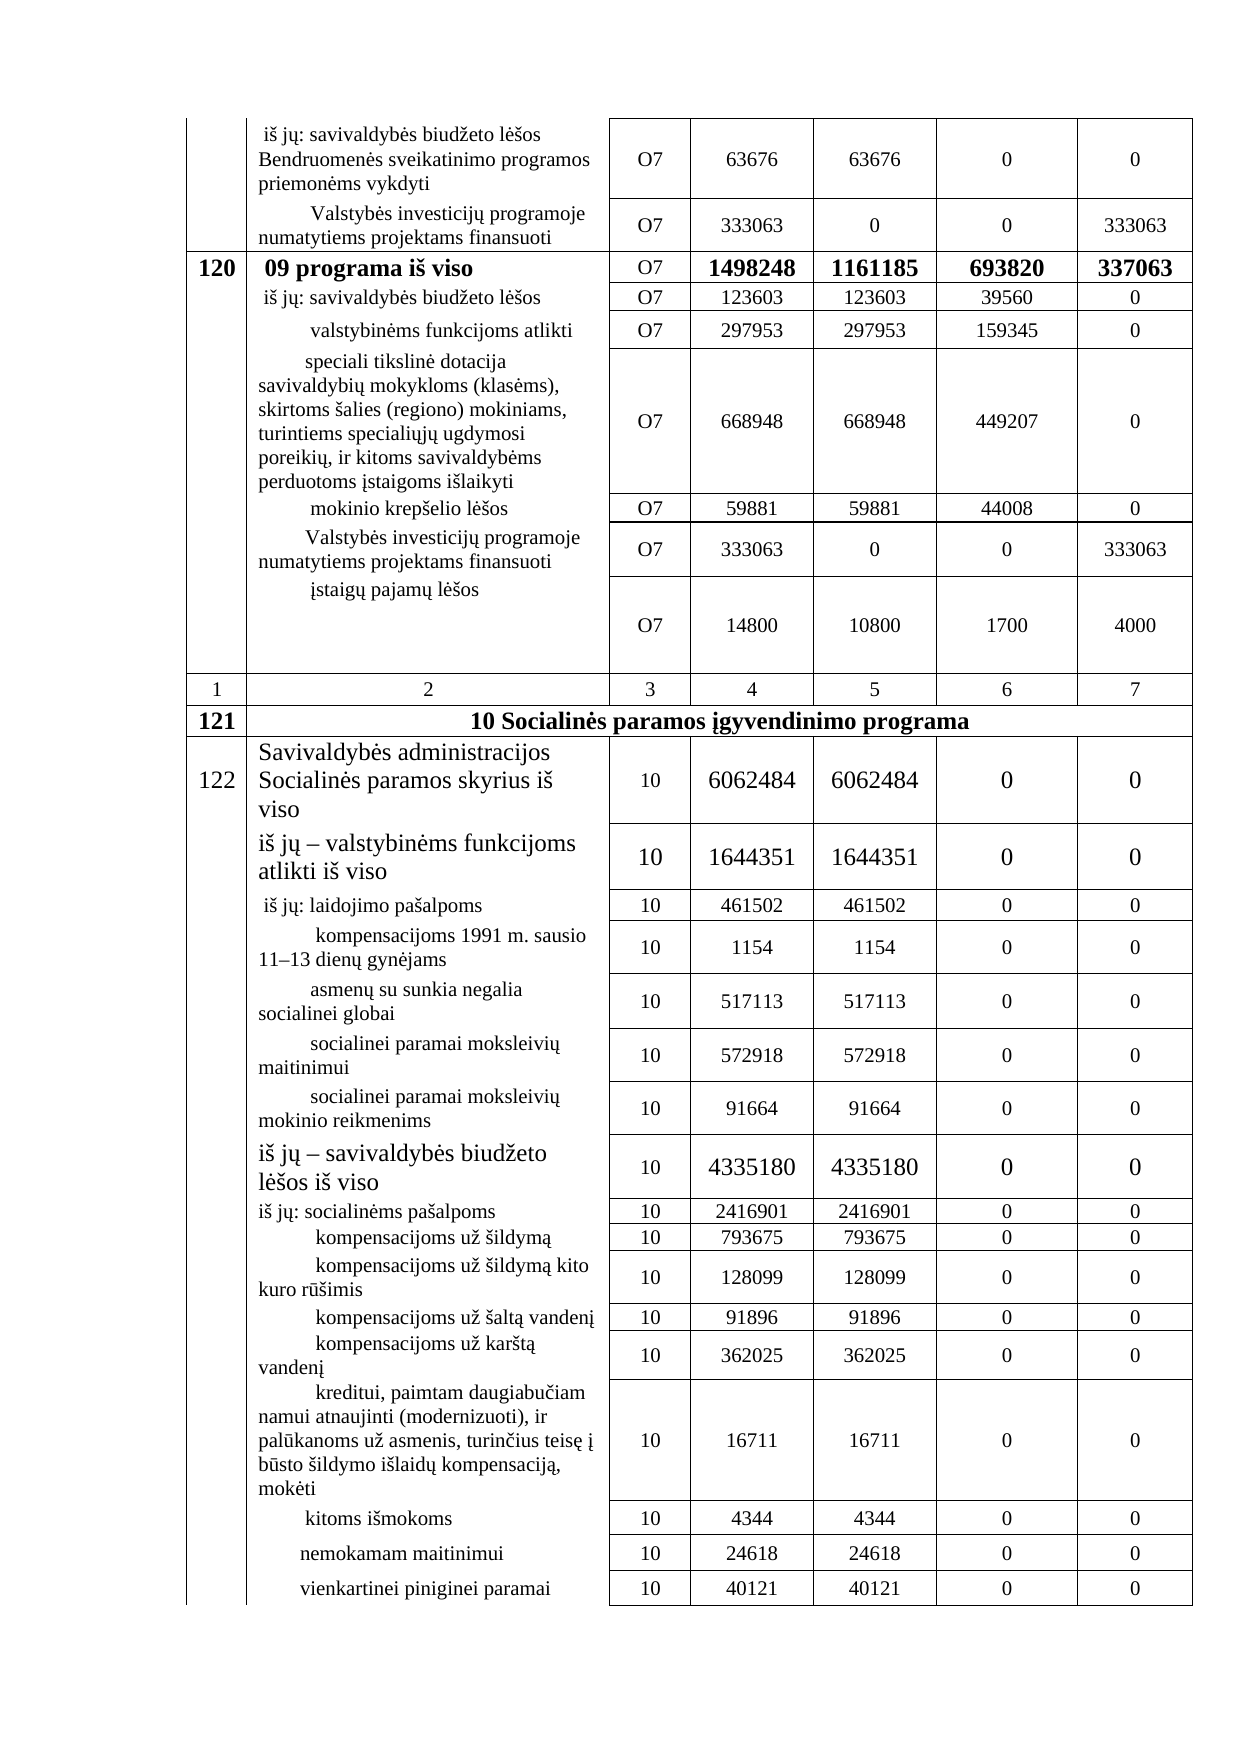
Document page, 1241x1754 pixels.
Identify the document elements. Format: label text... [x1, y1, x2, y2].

table_cell 10 [610, 921, 690, 973]
table_cell 0 [1078, 1535, 1192, 1570]
table_cell 128099 [814, 1251, 936, 1303]
table_cell 24618 [691, 1535, 813, 1570]
table_cell 0 [937, 1304, 1077, 1329]
table_cell 1 [187, 674, 246, 704]
table_cell 0 [1078, 1501, 1192, 1534]
table_cell 10 [610, 1082, 690, 1134]
table_cell 297953 [691, 311, 813, 348]
table_cell [187, 1330, 246, 1379]
table_cell 362025 [691, 1331, 813, 1379]
table_cell kompensacijoms už šildymą kito kuro rūšimis [247, 1250, 609, 1303]
table_cell 120 [187, 252, 246, 282]
table_cell 40121 [691, 1571, 813, 1605]
table_cell 59881 [691, 494, 813, 521]
table_cell 1154 [691, 921, 813, 973]
table_cell nemokamam maitinimui [247, 1534, 609, 1570]
table_cell 63676 [691, 119, 813, 198]
table_cell 0 [1078, 1029, 1192, 1081]
table_cell O7 [610, 252, 690, 282]
table_cell 10 [610, 1331, 690, 1379]
table_cell O7 [610, 494, 690, 521]
table_cell kompensacijoms už karštą vandenį [247, 1330, 609, 1379]
table_cell 10 [610, 1380, 690, 1500]
table_cell 39560 [937, 283, 1077, 310]
table_cell 10 [610, 1571, 690, 1605]
table_cell [187, 1500, 246, 1534]
table_cell 333063 [1078, 199, 1192, 251]
table_cell 449207 [937, 349, 1077, 493]
table_cell [187, 118, 246, 198]
table_cell 4344 [814, 1501, 936, 1534]
table_cell 517113 [691, 974, 813, 1028]
table_cell 10 [610, 1501, 690, 1534]
table_cell kreditui, paimtam daugiabučiam namui atnaujinti (modernizuoti), ir palūkanoms už asmenis, turinčius teisę į būsto šildymo išlaidų kompensaciją, mokėti [247, 1379, 609, 1500]
table_cell socialinei paramai moksleivių maitinimui [247, 1028, 609, 1081]
table_cell 0 [1078, 119, 1192, 198]
table_cell 1498248 [691, 252, 813, 282]
table_cell 7 [1078, 674, 1192, 704]
table_cell [187, 1303, 246, 1329]
table_cell iš jų: savivaldybės biudžeto lėšos Bendruomenės sveikatinimo programos priemonėms vykdyti [247, 118, 609, 198]
table_cell [187, 1223, 246, 1250]
table_cell kitoms išmokoms [247, 1500, 609, 1534]
table_cell 333063 [691, 523, 813, 576]
table_cell vienkartinei piniginei paramai [247, 1570, 609, 1605]
table_cell 793675 [814, 1224, 936, 1250]
table_cell 0 [937, 1331, 1077, 1379]
table_cell O7 [610, 523, 690, 576]
table_cell iš jų – savivaldybės biudžeto lėšos iš viso [247, 1134, 609, 1198]
table_cell 0 [937, 1535, 1077, 1570]
table_cell 10 Socialinės paramos įgyvendinimo programa [247, 706, 1192, 736]
table_cell 6 [937, 674, 1077, 704]
table_cell [187, 1379, 246, 1500]
table_cell 0 [937, 824, 1077, 889]
table_cell [187, 823, 246, 889]
table_cell 6062484 [814, 737, 936, 823]
table_cell 91664 [691, 1082, 813, 1134]
table_cell 693820 [937, 252, 1077, 282]
table_cell 0 [937, 1029, 1077, 1081]
table_cell O7 [610, 283, 690, 310]
table_cell [187, 310, 246, 348]
table_cell 1154 [814, 921, 936, 973]
table_cell 2 [247, 674, 609, 704]
table_cell 59881 [814, 494, 936, 521]
table_cell 10 [610, 1199, 690, 1223]
table_cell 10 [610, 1029, 690, 1081]
table_cell [187, 282, 246, 310]
table_cell asmenų su sunkia negalia socialinei globai [247, 973, 609, 1028]
table_cell iš jų: socialinėms pašalpoms [247, 1198, 609, 1223]
table_cell O7 [610, 349, 690, 493]
table_cell 0 [1078, 349, 1192, 493]
table_cell [187, 521, 246, 576]
table_cell 128099 [691, 1251, 813, 1303]
table_cell 0 [1078, 890, 1192, 920]
table_cell 16711 [691, 1380, 813, 1500]
table_cell 10 [610, 824, 690, 889]
table_cell 0 [1078, 494, 1192, 521]
table_cell kompensacijoms 1991 m. sausio 11–13 dienų gynėjams [247, 920, 609, 973]
table_cell 4335180 [814, 1135, 936, 1198]
table_cell 572918 [814, 1029, 936, 1081]
table_cell 10 [610, 737, 690, 823]
table_cell 0 [937, 1224, 1077, 1250]
table_cell įstaigų pajamų lėšos [247, 576, 609, 673]
table_cell [187, 493, 246, 521]
table_cell valstybinėms funkcijoms atlikti [247, 310, 609, 348]
table_cell 0 [1078, 1304, 1192, 1329]
table_cell 0 [937, 974, 1077, 1028]
table_cell 0 [1078, 283, 1192, 310]
table_cell Valstybės investicijų programoje numatytiems projektams finansuoti [247, 198, 609, 251]
table_cell 1161185 [814, 252, 936, 282]
table_cell mokinio krepšelio lėšos [247, 493, 609, 521]
table_cell [187, 1134, 246, 1198]
table_cell 0 [937, 199, 1077, 251]
table_cell 10 [610, 1135, 690, 1198]
table_cell 0 [937, 1571, 1077, 1605]
table_cell 0 [1078, 1251, 1192, 1303]
table_cell 6062484 [691, 737, 813, 823]
table_cell 0 [937, 1380, 1077, 1500]
table_cell [187, 1028, 246, 1081]
table_cell 333063 [1078, 523, 1192, 576]
table_cell 40121 [814, 1571, 936, 1605]
table_cell [187, 920, 246, 973]
table_cell iš jų: laidojimo pašalpoms [247, 889, 609, 920]
table_cell 0 [937, 1199, 1077, 1223]
table_cell 461502 [814, 890, 936, 920]
table_cell 793675 [691, 1224, 813, 1250]
table_cell 10 [610, 974, 690, 1028]
table_cell 1644351 [814, 824, 936, 889]
table_cell 5 [814, 674, 936, 704]
table_cell 0 [937, 890, 1077, 920]
table_cell 14800 [691, 577, 813, 673]
table_cell 91664 [814, 1082, 936, 1134]
table_cell O7 [610, 199, 690, 251]
table_cell 461502 [691, 890, 813, 920]
table_cell [187, 1570, 246, 1605]
table_cell 0 [937, 1501, 1077, 1534]
table_cell 123603 [691, 283, 813, 310]
table_cell 668948 [814, 349, 936, 493]
table_cell 44008 [937, 494, 1077, 521]
table_cell [187, 1250, 246, 1303]
table_cell 4000 [1078, 577, 1192, 673]
table_cell 2416901 [814, 1199, 936, 1223]
table_cell 10 [610, 1251, 690, 1303]
table_cell O7 [610, 119, 690, 198]
table_cell 123603 [814, 283, 936, 310]
table_cell 297953 [814, 311, 936, 348]
table_cell O7 [610, 577, 690, 673]
table_cell 668948 [691, 349, 813, 493]
table_cell O7 [610, 311, 690, 348]
table_cell [187, 889, 246, 920]
table_cell 0 [814, 523, 936, 576]
table_cell 1644351 [691, 824, 813, 889]
table_cell 0 [937, 1251, 1077, 1303]
table_cell 122 [187, 737, 246, 823]
table_cell 0 [1078, 1224, 1192, 1250]
table_cell [187, 1198, 246, 1223]
table_cell speciali tikslinė dotacija savivaldybių mokykloms (klasėms), skirtoms šalies (regiono) mokiniams, turintiems specialiųjų ugdymosi poreikių, ir kitoms savivaldybėms perduotoms įstaigoms išlaikyti [247, 348, 609, 493]
table_cell iš jų: savivaldybės biudžeto lėšos [247, 282, 609, 310]
table_cell 0 [1078, 824, 1192, 889]
table_cell 0 [1078, 1571, 1192, 1605]
table_cell 362025 [814, 1331, 936, 1379]
table_cell 4335180 [691, 1135, 813, 1198]
table_cell 333063 [691, 199, 813, 251]
table_cell 0 [814, 199, 936, 251]
table_cell 2416901 [691, 1199, 813, 1223]
table_cell 91896 [691, 1304, 813, 1329]
table_cell [187, 348, 246, 493]
table_cell 0 [1078, 1082, 1192, 1134]
table_cell iš jų – valstybinėms funkcijoms atlikti iš viso [247, 823, 609, 889]
table_cell kompensacijoms už šaltą vandenį [247, 1303, 609, 1329]
table_cell [187, 1534, 246, 1570]
table_cell 0 [937, 523, 1077, 576]
table_cell 121 [187, 706, 246, 736]
table_cell [187, 576, 246, 673]
table_cell kompensacijoms už šildymą [247, 1223, 609, 1250]
table_cell 0 [937, 737, 1077, 823]
table_cell 0 [1078, 311, 1192, 348]
table_cell 0 [937, 119, 1077, 198]
table_cell 0 [1078, 1199, 1192, 1223]
table_cell 0 [937, 921, 1077, 973]
table_cell Valstybės investicijų programoje numatytiems projektams finansuoti [247, 521, 609, 576]
table_cell 3 [610, 674, 690, 704]
table_cell 572918 [691, 1029, 813, 1081]
table_cell 0 [937, 1082, 1077, 1134]
table_cell 24618 [814, 1535, 936, 1570]
table_cell 10 [610, 1535, 690, 1570]
table_cell 0 [937, 1135, 1077, 1198]
table_cell 63676 [814, 119, 936, 198]
table_cell 337063 [1078, 252, 1192, 282]
table_cell 4344 [691, 1501, 813, 1534]
table_cell 4 [691, 674, 813, 704]
table_cell [187, 1081, 246, 1134]
table_cell 0 [1078, 737, 1192, 823]
table_cell 10 [610, 1224, 690, 1250]
table_cell socialinei paramai moksleivių mokinio reikmenims [247, 1081, 609, 1134]
table_cell 10800 [814, 577, 936, 673]
table_cell 159345 [937, 311, 1077, 348]
table_cell 16711 [814, 1380, 936, 1500]
table_cell [187, 973, 246, 1028]
table_cell 0 [1078, 1331, 1192, 1379]
table_cell 10 [610, 890, 690, 920]
table_cell Savivaldybės administracijos Socialinės paramos skyrius iš viso [247, 737, 609, 823]
table_cell [187, 198, 246, 251]
table_cell 0 [1078, 1380, 1192, 1500]
table_cell 0 [1078, 921, 1192, 973]
table_cell 10 [610, 1304, 690, 1329]
table_cell 0 [1078, 1135, 1192, 1198]
table_cell 09 programa iš viso [247, 252, 609, 282]
table_cell 1700 [937, 577, 1077, 673]
table_cell 91896 [814, 1304, 936, 1329]
table_cell 0 [1078, 974, 1192, 1028]
table_cell 517113 [814, 974, 936, 1028]
